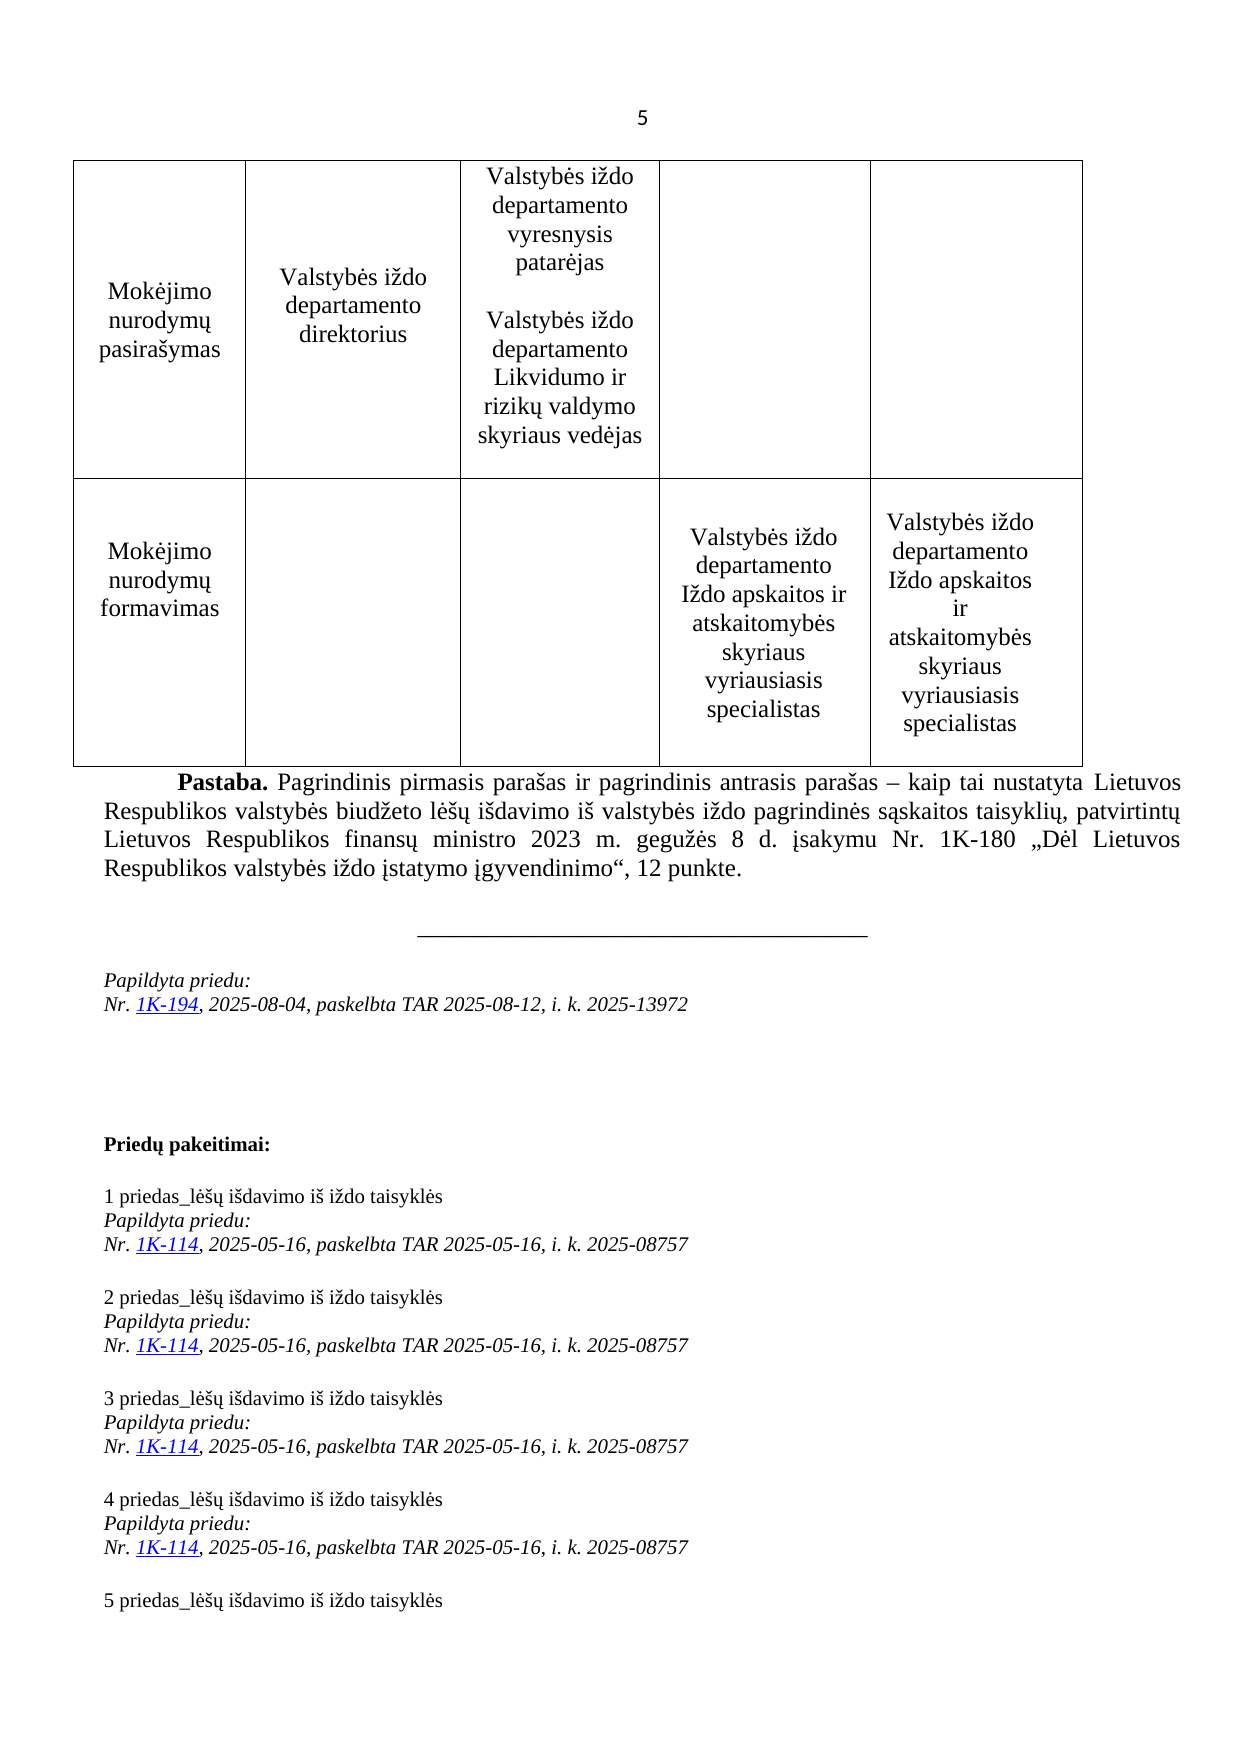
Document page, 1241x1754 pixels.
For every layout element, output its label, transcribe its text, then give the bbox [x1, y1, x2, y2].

text Papildyta priedu: [103, 1511, 1181, 1535]
table_cell [660, 161, 870, 477]
text Priedų pakeitimai: [103, 1131, 1181, 1156]
text ____________________________________ [103, 911, 1181, 939]
table_cell Valstybės iždo departamento vyresnysis patarėjas Valstybės iždo departamento Likvidumo ir rizikų valdymo skyriaus vedėjas [461, 161, 659, 477]
text Nr. 1K-114, 2025-05-16, paskelbta TAR 2025-05-16, i. k. 2025-08757 [103, 1535, 1181, 1559]
text Nr. 1K-194, 2025-08-04, paskelbta TAR 2025-08-12, i. k. 2025-13972 [103, 992, 1181, 1016]
text Pastaba. Pagrindinis pirmasis parašas ir pagrindinis antrasis parašas – kaip tai nustatyta Lietuvos Respublikos valstybės biudžeto lėšų išdavimo iš valstybės iždo pagrindinės sąskaitos taisyklių, patvirtintų Lietuvos Respublikos finansų ministro 2023 m. gegužės 8 d. įsakymu Nr. 1K-180 „Dėl Lietuvos Respublikos valstybės iždo įstatymo įgyvendinimo“, 12 punkte. [103, 767, 1181, 882]
text Nr. 1K-114, 2025-05-16, paskelbta TAR 2025-05-16, i. k. 2025-08757 [103, 1333, 1181, 1357]
table_cell Valstybės iždo departamento direktorius [246, 161, 460, 477]
text 3 priedas_lėšų išdavimo iš iždo taisyklės [103, 1386, 1181, 1410]
text 5 priedas_lėšų išdavimo iš iždo taisyklės [103, 1588, 1181, 1612]
table_cell [246, 479, 460, 766]
table_cell [871, 161, 1082, 477]
table_cell Valstybės iždo departamento Iždo apskaitos ir atskaitomybės skyriaus vyriausiasis specialistas [660, 479, 870, 766]
table_cell Mokėjimo nurodymų pasirašymas [74, 161, 245, 477]
text Papildyta priedu: [103, 1309, 1181, 1333]
text Papildyta priedu: [103, 1410, 1181, 1434]
text Nr. 1K-114, 2025-05-16, paskelbta TAR 2025-05-16, i. k. 2025-08757 [103, 1434, 1181, 1458]
table_cell [461, 479, 659, 766]
text 1 priedas_lėšų išdavimo iš iždo taisyklės [103, 1184, 1181, 1208]
text 2 priedas_lėšų išdavimo iš iždo taisyklės [103, 1285, 1181, 1309]
table_cell Valstybės iždo departamento Iždo apskaitos ir atskaitomybės skyriaus vyriausiasis specialistas [871, 479, 1082, 766]
text Papildyta priedu: [103, 1208, 1181, 1232]
text Nr. 1K-114, 2025-05-16, paskelbta TAR 2025-05-16, i. k. 2025-08757 [103, 1232, 1181, 1256]
table_cell Mokėjimo nurodymų formavimas [74, 479, 245, 766]
text Papildyta priedu: [103, 968, 1181, 992]
text 4 priedas_lėšų išdavimo iš iždo taisyklės [103, 1487, 1181, 1511]
